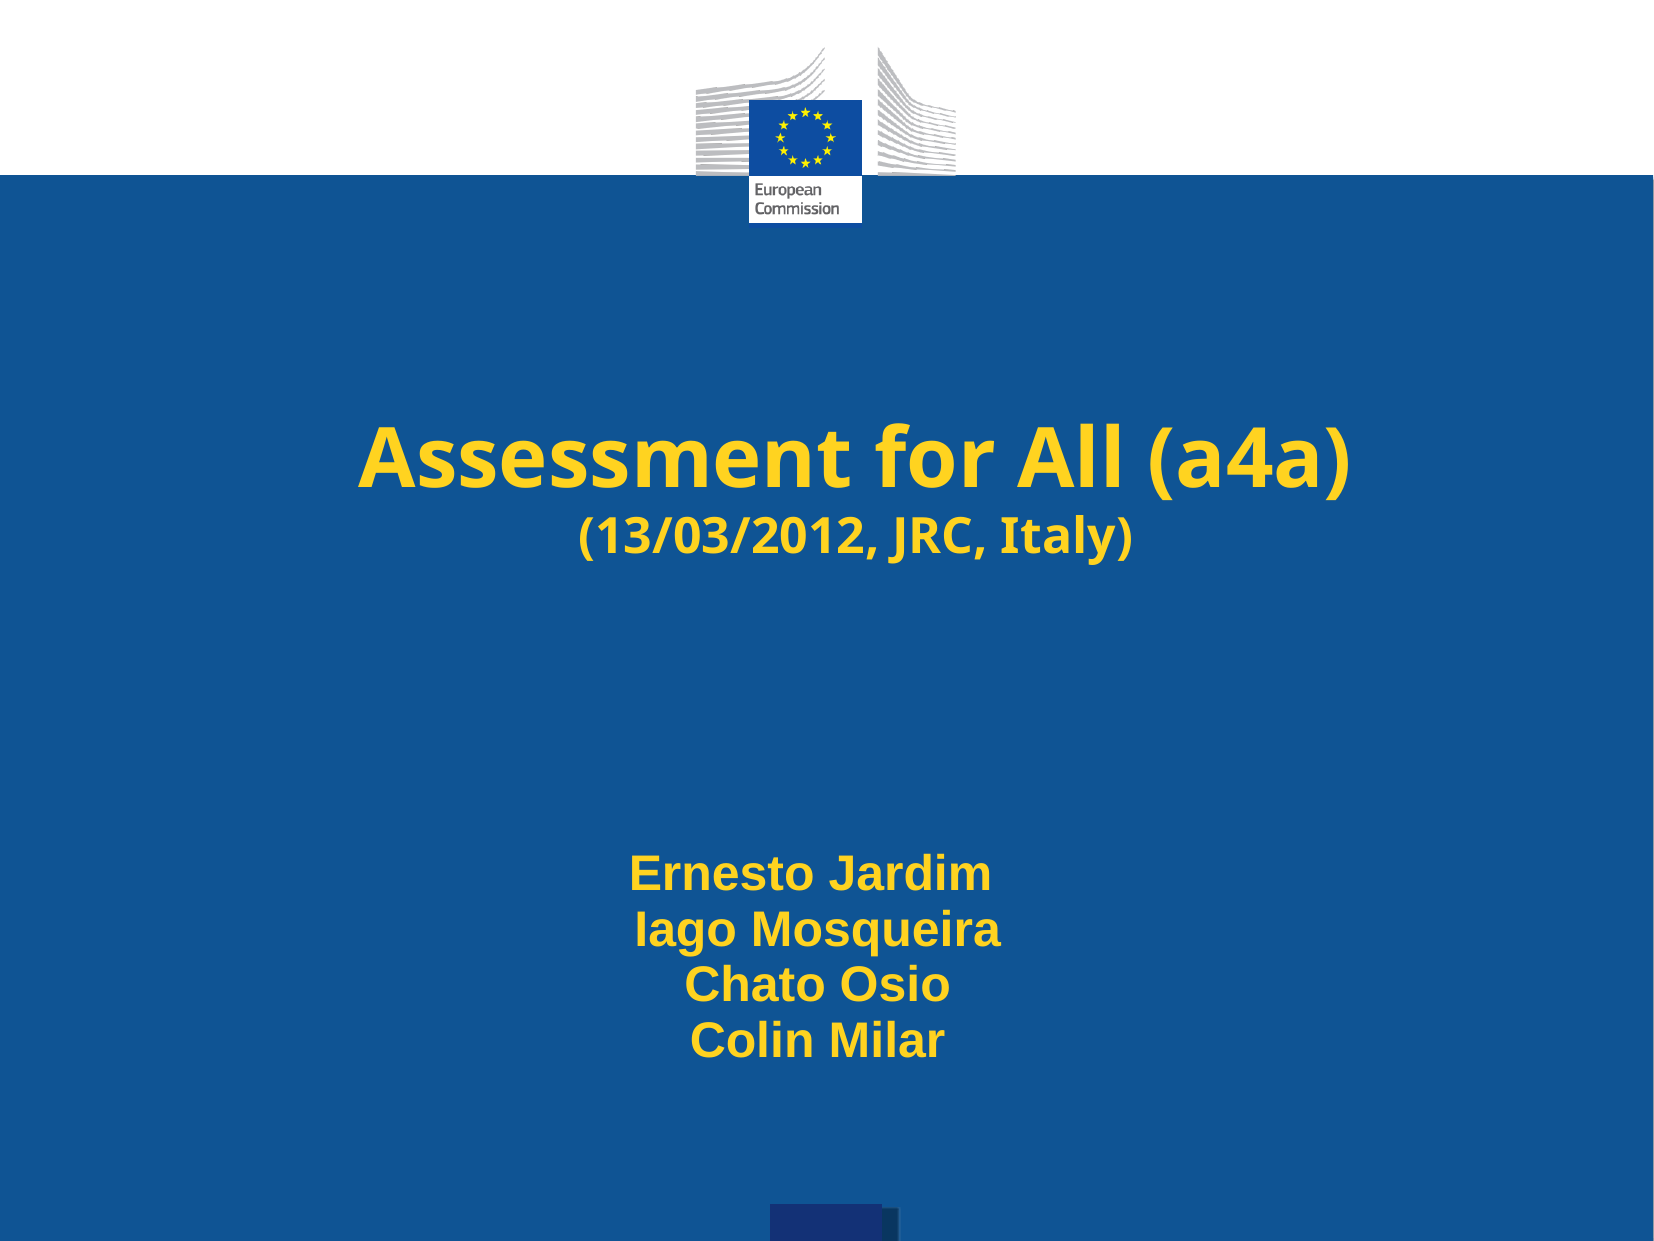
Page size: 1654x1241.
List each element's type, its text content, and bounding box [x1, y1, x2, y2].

text_box Ernesto Jardim Iago Mosqueira Chato Osio Colin Milar [161, 837, 1474, 1076]
title Assessment for All (a4a) (13/03/2012, JRC, Italy) [9, 303, 1644, 664]
